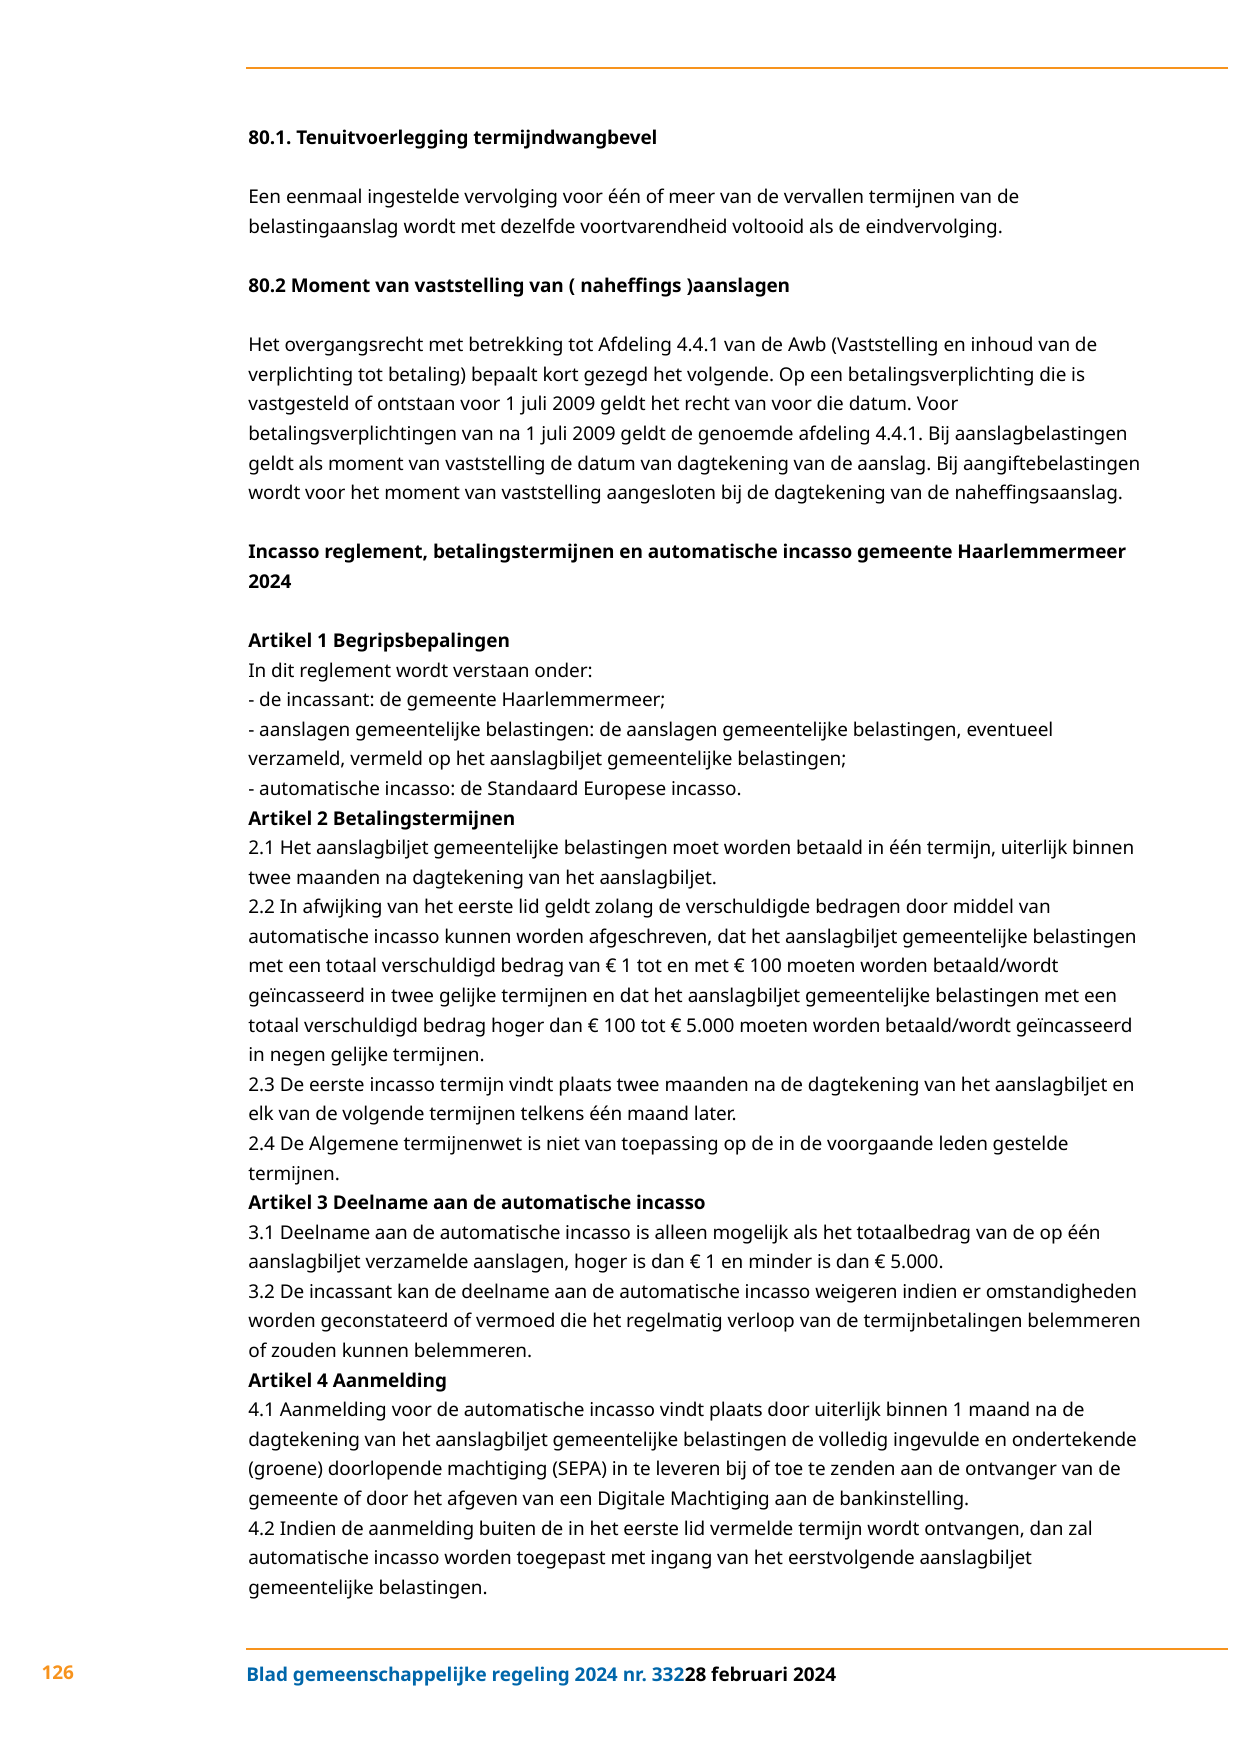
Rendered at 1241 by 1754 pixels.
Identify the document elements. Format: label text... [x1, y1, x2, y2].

text - automatische incasso: de Standaard Europese incasso. [248, 775, 1152, 801]
text 80.1. Tenuitvoerlegging termijndwangbevel [248, 124, 1152, 150]
text 3.1 Deelname aan de automatische incasso is alleen mogelijk als het totaalbedrag van de op één aanslagbiljet verzamelde aanslagen, hoger is dan € 1 en minder is dan € 5.000. [248, 1219, 1152, 1274]
text 4.2 Indien de aanmelding buiten de in het eerste lid vermelde termijn wordt ontvangen, dan zal automatische incasso worden toegepast met ingang van het eerstvolgende aanslagbiljet gemeentelijke belastingen. [248, 1515, 1152, 1600]
text Artikel 1 Begripsbepalingen [248, 627, 1152, 653]
text 2.4 De Algemene termijnenwet is niet van toepassing op de in de voorgaande leden gestelde termijnen. [248, 1130, 1152, 1186]
text Artikel 3 Deelname aan de automatische incasso [248, 1189, 1152, 1215]
text - de incassant: de gemeente Haarlemmermeer; [248, 686, 1152, 712]
text - aanslagen gemeentelijke belastingen: de aanslagen gemeentelijke belastingen, eventueel verzameld, vermeld op het aanslagbiljet gemeentelijke belastingen; [248, 716, 1152, 771]
text 3.2 De incassant kan de deelname aan de automatische incasso weigeren indien er omstandigheden worden geconstateerd of vermoed die het regelmatig verloop van de termijnbetalingen belemmeren of zouden kunnen belemmeren. [248, 1278, 1152, 1363]
text Artikel 4 Aanmelding [248, 1367, 1152, 1393]
text 2.3 De eerste incasso termijn vindt plaats twee maanden na de dagtekening van het aanslagbiljet en elk van de volgende termijnen telkens één maand later. [248, 1071, 1152, 1126]
text Het overgangsrecht met betrekking tot Afdeling 4.4.1 van de Awb (Vaststelling en inhoud van de verplichting tot betaling) bepaalt kort gezegd het volgende. Op een betalingsverplichting die is vastgesteld of ontstaan voor 1 juli 2009 geldt het recht van voor die datum. Voor betalingsverplichtingen van na 1 juli 2009 geldt de genoemde afdeling 4.4.1. Bij aanslagbelastingen geldt als moment van vaststelling de datum van dagtekening van de aanslag. Bij aangiftebelastingen wordt voor het moment van vaststelling aangesloten bij de dagtekening van de naheffingsaanslag. [248, 331, 1152, 505]
text Artikel 2 Betalingstermijnen [248, 805, 1152, 831]
text 2.1 Het aanslagbiljet gemeentelijke belastingen moet worden betaald in één termijn, uiterlijk binnen twee maanden na dagtekening van het aanslagbiljet. [248, 834, 1152, 890]
text 2.2 In afwijking van het eerste lid geldt zolang de verschuldigde bedragen door middel van automatische incasso kunnen worden afgeschreven, dat het aanslagbiljet gemeentelijke belastingen met een totaal verschuldigd bedrag van € 1 tot en met € 100 moeten worden betaald/wordt geïncasseerd in twee gelijke termijnen en dat het aanslagbiljet gemeentelijke belastingen met een totaal verschuldigd bedrag hoger dan € 100 tot € 5.000 moeten worden betaald/wordt geïncasseerd in negen gelijke termijnen. [248, 893, 1152, 1067]
text Incasso reglement, betalingstermijnen en automatische incasso gemeente Haarlemmermeer 2024 [248, 538, 1152, 594]
picture [41, 47, 231, 172]
text 4.1 Aanmelding voor de automatische incasso vindt plaats door uiterlijk binnen 1 maand na de dagtekening van het aanslagbiljet gemeentelijke belastingen de volledig ingevulde en ondertekende (groene) doorlopende machtiging (SEPA) in te leveren bij of toe te zenden aan de ontvanger van de gemeente of door het afgeven van een Digitale Machtiging aan de bankinstelling. [248, 1396, 1152, 1511]
text In dit reglement wordt verstaan onder: [248, 657, 1152, 683]
text Een eenmaal ingestelde vervolging voor één of meer van de vervallen termijnen van de belastingaanslag wordt met dezelfde voortvarendheid voltooid als de eindvervolging. [248, 183, 1152, 239]
text 80.2 Moment van vaststelling van ( naheffings )aanslagen [248, 272, 1152, 298]
